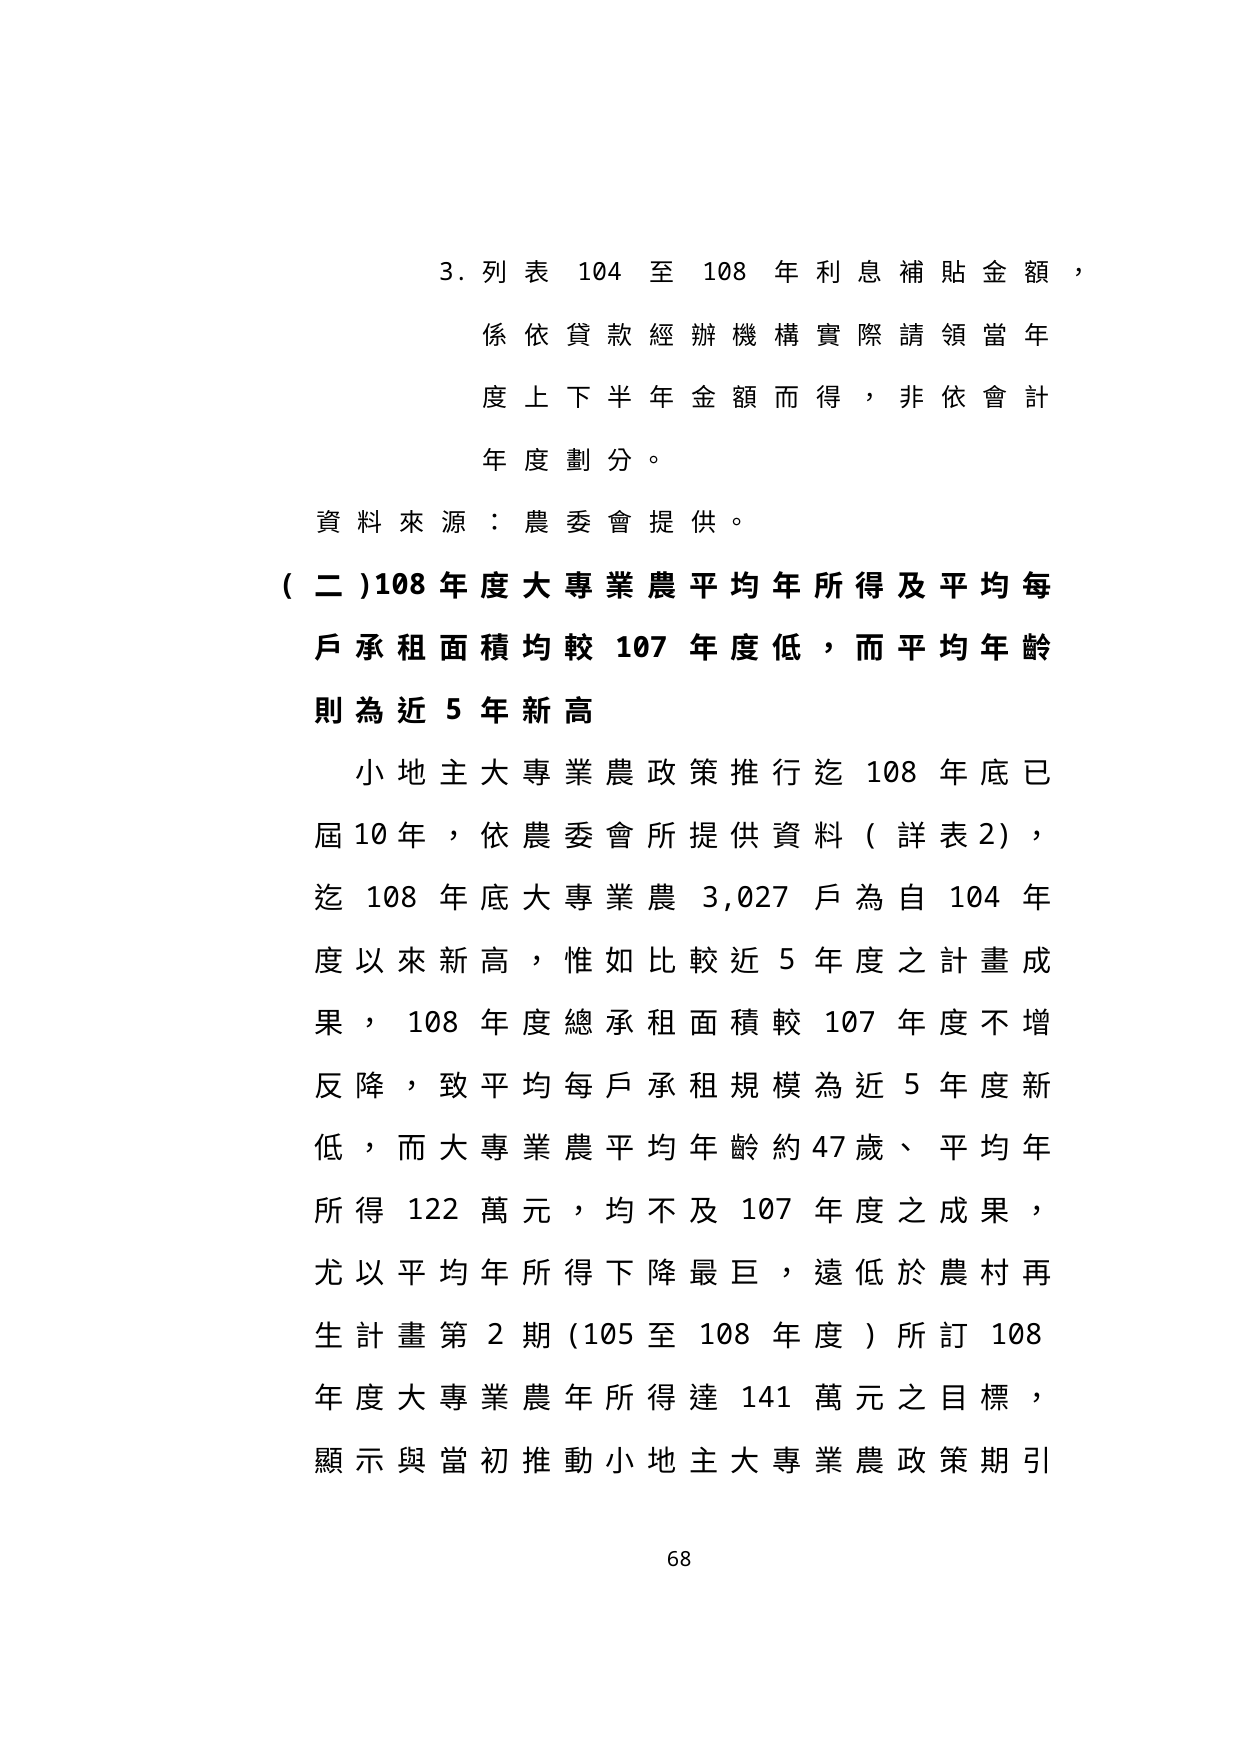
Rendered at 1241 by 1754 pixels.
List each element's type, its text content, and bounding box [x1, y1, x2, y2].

text 資料來源：農委會提供。 [183, 479, 1058, 542]
text 3.列表104至108年利息補貼金額，係依貸款經辦機構實際請領當年度上下半年金額而得，非依會計年度劃分。 [405, 229, 1058, 479]
text (二)108年度大專業農平均年所得及平均每戶承租面積均較107年度低，而平均年齡則為近5年新高 [242, 542, 1058, 729]
text 小地主大專業農政策推行迄108年底已屆10年，依農委會所提供資料(詳表2)，迄108年底大專業農3,027戶為自104年度以來新高，惟如比較近5年度之計畫成果，108年度總承租面積較107年度不增反降，致平均每戶承租規模為近5年度新低，而大專業農平均年齡約47歲、平均年所得122萬元，均不及107年度之成果，尤以平均年所得下降最巨，遠低於農村再生計畫第2期(105至108年度)所訂108年度大專業農年所得達141萬元之目標，顯示與當初推動小地主大專業農政策期引 [271, 729, 1058, 1479]
